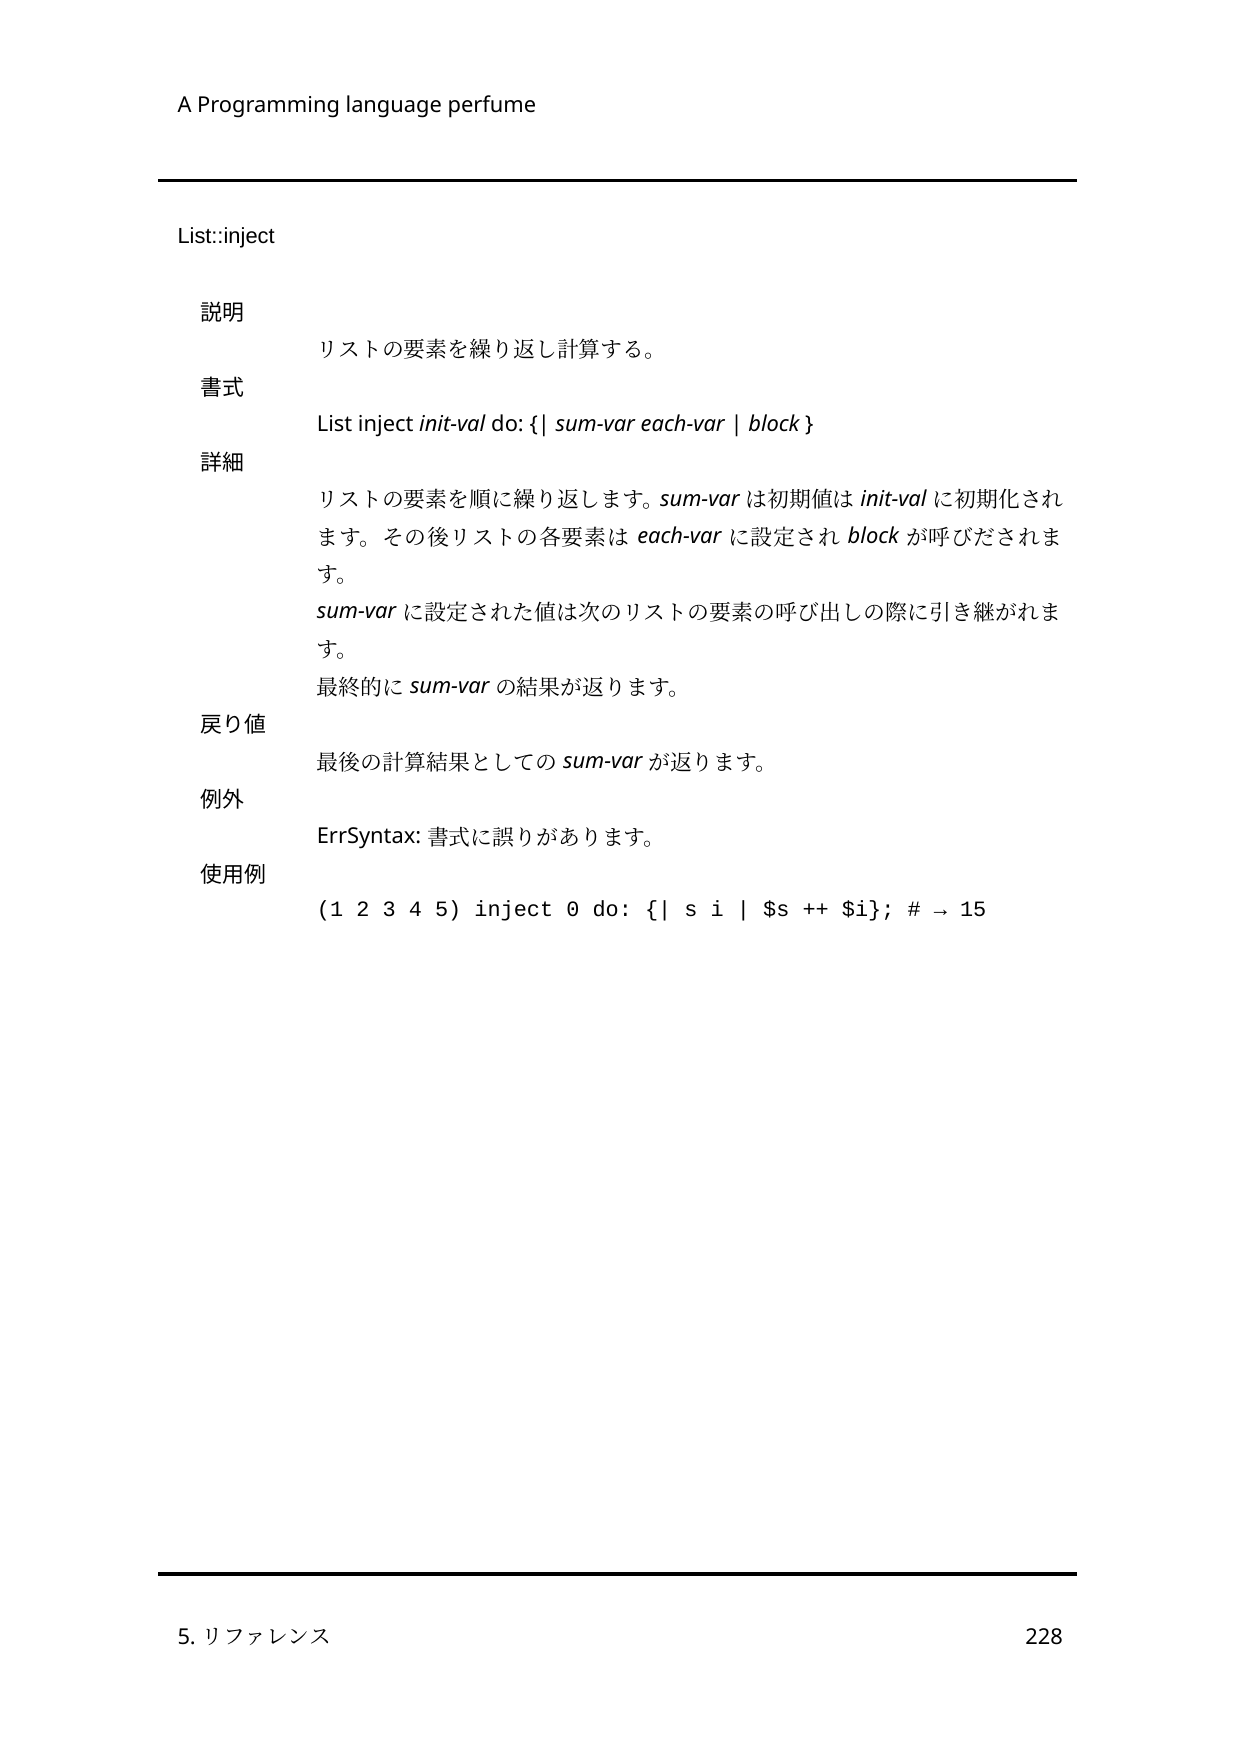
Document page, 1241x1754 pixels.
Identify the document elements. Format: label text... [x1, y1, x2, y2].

table_cell (1 2 3 4 5) inject 0 do: {| s i | $s ++ $i}; # → 15 [317, 854, 1063, 929]
table_cell 最後の計算結果としての sum-var が返ります。 [317, 704, 1063, 779]
table_cell List inject init-val do: {| sum-var each-var | block } [317, 367, 1063, 442]
table_cell 戻り値 [200, 704, 317, 779]
table_cell 書式 [200, 367, 317, 442]
table_cell 使用例 [200, 854, 317, 929]
table_cell リストの要素を順に繰り返します。sum-var は初期値は init-val に初期化されます。その後リストの各要素は each-var に設定され block が呼びだされます。 sum-var に設定された値は次のリストの要素の呼び出しの際に引き継がれます。 最終的に sum-var の結果が返ります。 [317, 442, 1063, 704]
table_header リストの要素を繰り返し計算する。 [317, 292, 1063, 367]
table_cell 詳細 [200, 442, 317, 704]
table_cell ErrSyntax: 書式に誤りがあります。 [317, 779, 1063, 854]
subtitle List::inject [177, 217, 1063, 254]
table_cell 例外 [200, 779, 317, 854]
table_header 説明 [200, 292, 317, 367]
